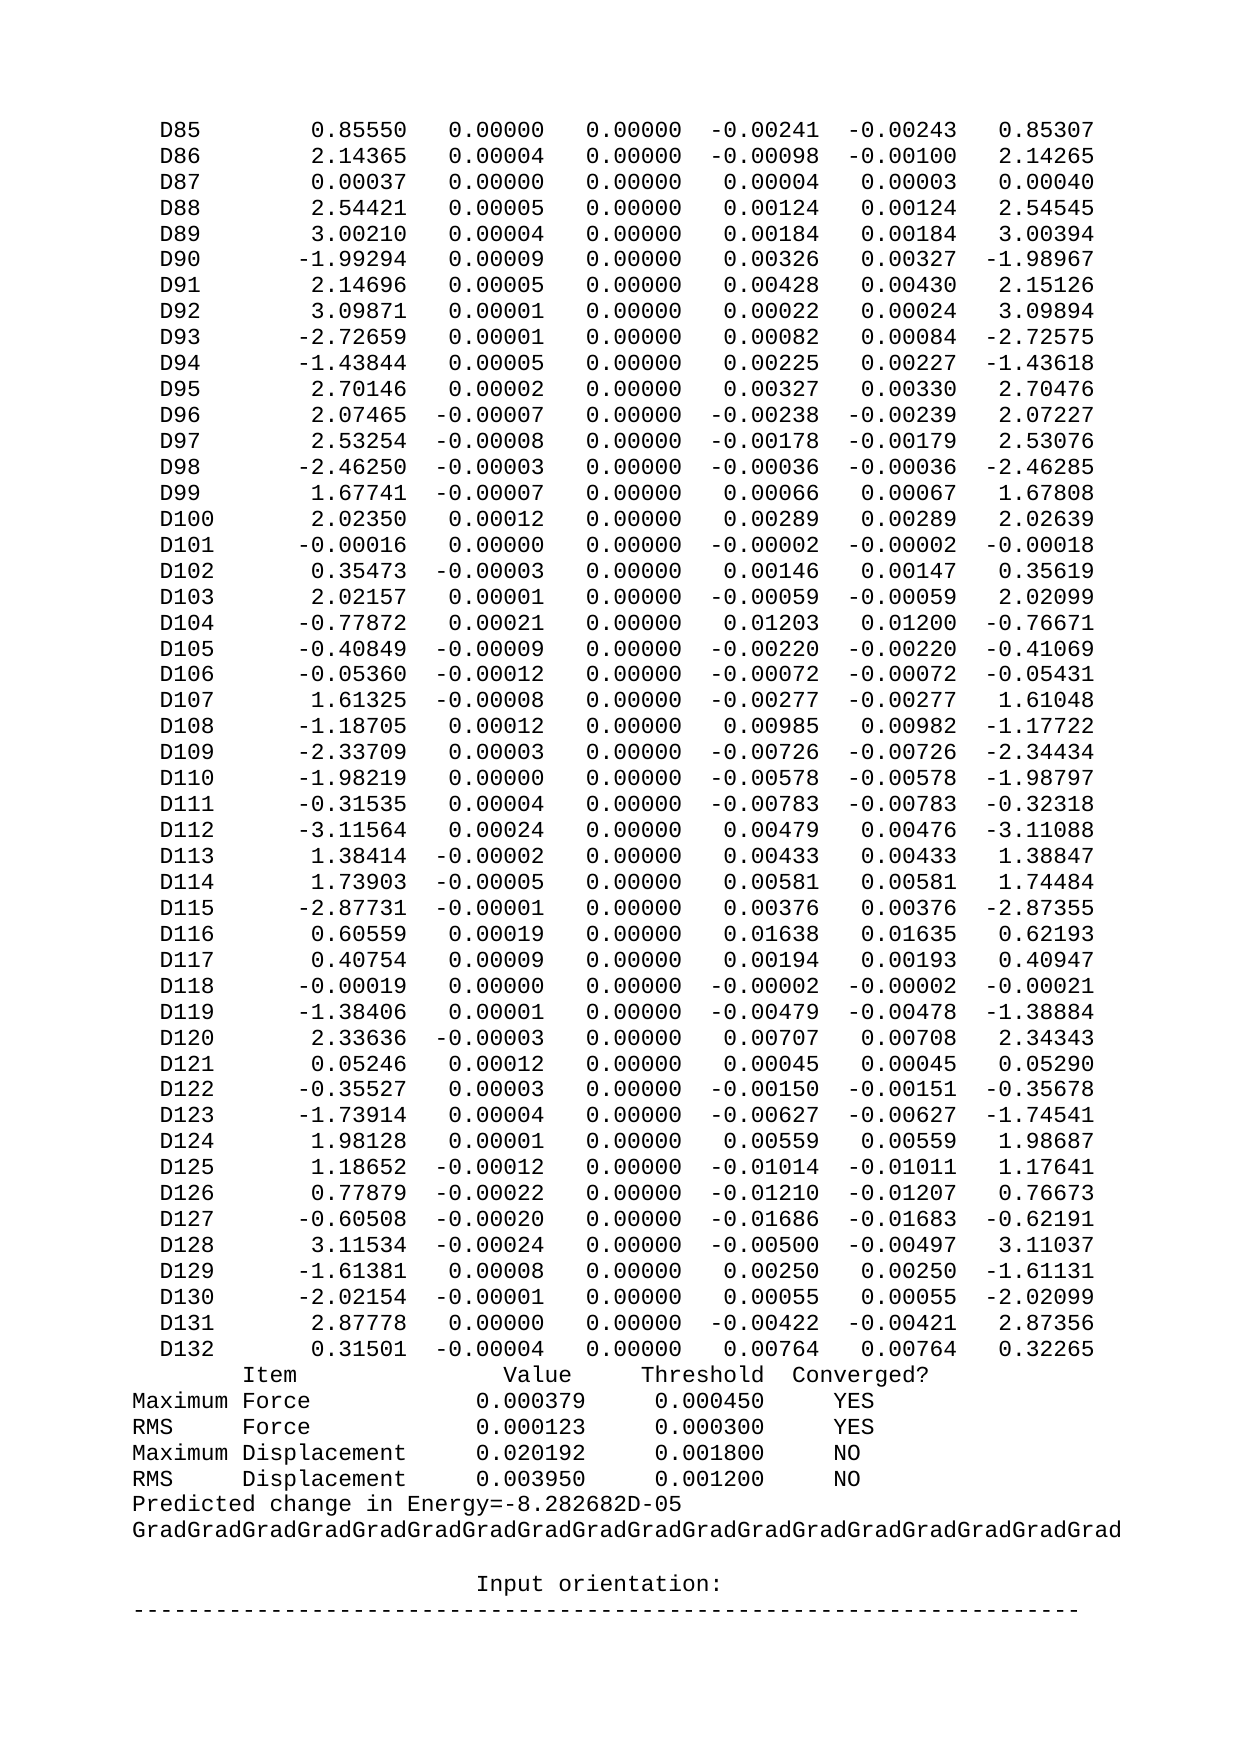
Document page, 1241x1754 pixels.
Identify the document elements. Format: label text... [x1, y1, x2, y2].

text D129 -1.61381 0.00008 0.00000 0.00250 0.00250 -1.61131 [118, 1259, 1122, 1285]
text D94 -1.43844 0.00005 0.00000 0.00225 0.00227 -1.43618 [118, 352, 1122, 377]
text D123 -1.73914 0.00004 0.00000 -0.00627 -0.00627 -1.74541 [118, 1104, 1122, 1130]
text D111 -0.31535 0.00004 0.00000 -0.00783 -0.00783 -0.32318 [118, 792, 1122, 818]
text D112 -3.11564 0.00024 0.00000 0.00479 0.00476 -3.11088 [118, 818, 1122, 844]
text D107 1.61325 -0.00008 0.00000 -0.00277 -0.00277 1.61048 [118, 689, 1122, 715]
text D113 1.38414 -0.00002 0.00000 0.00433 0.00433 1.38847 [118, 844, 1122, 870]
text D102 0.35473 -0.00003 0.00000 0.00146 0.00147 0.35619 [118, 559, 1122, 585]
text D99 1.67741 -0.00007 0.00000 0.00066 0.00067 1.67808 [118, 481, 1122, 507]
text D95 2.70146 0.00002 0.00000 0.00327 0.00330 2.70476 [118, 377, 1122, 403]
text D125 1.18652 -0.00012 0.00000 -0.01014 -0.01011 1.17641 [118, 1156, 1122, 1182]
text Maximum Force 0.000379 0.000450 YES [118, 1389, 1122, 1415]
text D115 -2.87731 -0.00001 0.00000 0.00376 0.00376 -2.87355 [118, 896, 1122, 922]
text D104 -0.77872 0.00021 0.00000 0.01203 0.01200 -0.76671 [118, 611, 1122, 637]
text D118 -0.00019 0.00000 0.00000 -0.00002 -0.00002 -0.00021 [118, 974, 1122, 1000]
text D122 -0.35527 0.00003 0.00000 -0.00150 -0.00151 -0.35678 [118, 1078, 1122, 1104]
text D86 2.14365 0.00004 0.00000 -0.00098 -0.00100 2.14265 [118, 144, 1122, 170]
text D106 -0.05360 -0.00012 0.00000 -0.00072 -0.00072 -0.05431 [118, 663, 1122, 689]
text D109 -2.33709 0.00003 0.00000 -0.00726 -0.00726 -2.34434 [118, 741, 1122, 767]
text D100 2.02350 0.00012 0.00000 0.00289 0.00289 2.02639 [118, 507, 1122, 533]
text D116 0.60559 0.00019 0.00000 0.01638 0.01635 0.62193 [118, 922, 1122, 948]
text D127 -0.60508 -0.00020 0.00000 -0.01686 -0.01683 -0.62191 [118, 1207, 1122, 1233]
text GradGradGradGradGradGradGradGradGradGradGradGradGradGradGradGradGradGrad [118, 1519, 1122, 1545]
text D120 2.33636 -0.00003 0.00000 0.00707 0.00708 2.34343 [118, 1026, 1122, 1052]
text D85 0.85550 0.00000 0.00000 -0.00241 -0.00243 0.85307 [118, 118, 1122, 144]
text D117 0.40754 0.00009 0.00000 0.00194 0.00193 0.40947 [118, 948, 1122, 974]
text D93 -2.72659 0.00001 0.00000 0.00082 0.00084 -2.72575 [118, 326, 1122, 352]
text D126 0.77879 -0.00022 0.00000 -0.01210 -0.01207 0.76673 [118, 1182, 1122, 1207]
text D90 -1.99294 0.00009 0.00000 0.00326 0.00327 -1.98967 [118, 248, 1122, 274]
text --------------------------------------------------------------------- [118, 1599, 1122, 1624]
text D119 -1.38406 0.00001 0.00000 -0.00479 -0.00478 -1.38884 [118, 1000, 1122, 1026]
text Maximum Displacement 0.020192 0.001800 NO [118, 1441, 1122, 1467]
text D131 2.87778 0.00000 0.00000 -0.00422 -0.00421 2.87356 [118, 1311, 1122, 1337]
text D128 3.11534 -0.00024 0.00000 -0.00500 -0.00497 3.11037 [118, 1233, 1122, 1259]
text Input orientation: [118, 1573, 1122, 1599]
text D89 3.00210 0.00004 0.00000 0.00184 0.00184 3.00394 [118, 222, 1122, 248]
text D124 1.98128 0.00001 0.00000 0.00559 0.00559 1.98687 [118, 1130, 1122, 1156]
text D121 0.05246 0.00012 0.00000 0.00045 0.00045 0.05290 [118, 1052, 1122, 1078]
text D97 2.53254 -0.00008 0.00000 -0.00178 -0.00179 2.53076 [118, 429, 1122, 455]
text RMS Force 0.000123 0.000300 YES [118, 1415, 1122, 1441]
text D92 3.09871 0.00001 0.00000 0.00022 0.00024 3.09894 [118, 300, 1122, 326]
text Item Value Threshold Converged? [118, 1363, 1122, 1389]
text D132 0.31501 -0.00004 0.00000 0.00764 0.00764 0.32265 [118, 1337, 1122, 1363]
text D130 -2.02154 -0.00001 0.00000 0.00055 0.00055 -2.02099 [118, 1285, 1122, 1311]
text D105 -0.40849 -0.00009 0.00000 -0.00220 -0.00220 -0.41069 [118, 637, 1122, 663]
text D101 -0.00016 0.00000 0.00000 -0.00002 -0.00002 -0.00018 [118, 533, 1122, 559]
text RMS Displacement 0.003950 0.001200 NO [118, 1467, 1122, 1493]
text D96 2.07465 -0.00007 0.00000 -0.00238 -0.00239 2.07227 [118, 403, 1122, 429]
text D91 2.14696 0.00005 0.00000 0.00428 0.00430 2.15126 [118, 274, 1122, 300]
text D87 0.00037 0.00000 0.00000 0.00004 0.00003 0.00040 [118, 170, 1122, 196]
text D88 2.54421 0.00005 0.00000 0.00124 0.00124 2.54545 [118, 196, 1122, 222]
text Predicted change in Energy=-8.282682D-05 [118, 1493, 1122, 1519]
text D110 -1.98219 0.00000 0.00000 -0.00578 -0.00578 -1.98797 [118, 767, 1122, 792]
text D103 2.02157 0.00001 0.00000 -0.00059 -0.00059 2.02099 [118, 585, 1122, 611]
text D114 1.73903 -0.00005 0.00000 0.00581 0.00581 1.74484 [118, 870, 1122, 896]
text D108 -1.18705 0.00012 0.00000 0.00985 0.00982 -1.17722 [118, 715, 1122, 741]
text D98 -2.46250 -0.00003 0.00000 -0.00036 -0.00036 -2.46285 [118, 455, 1122, 481]
